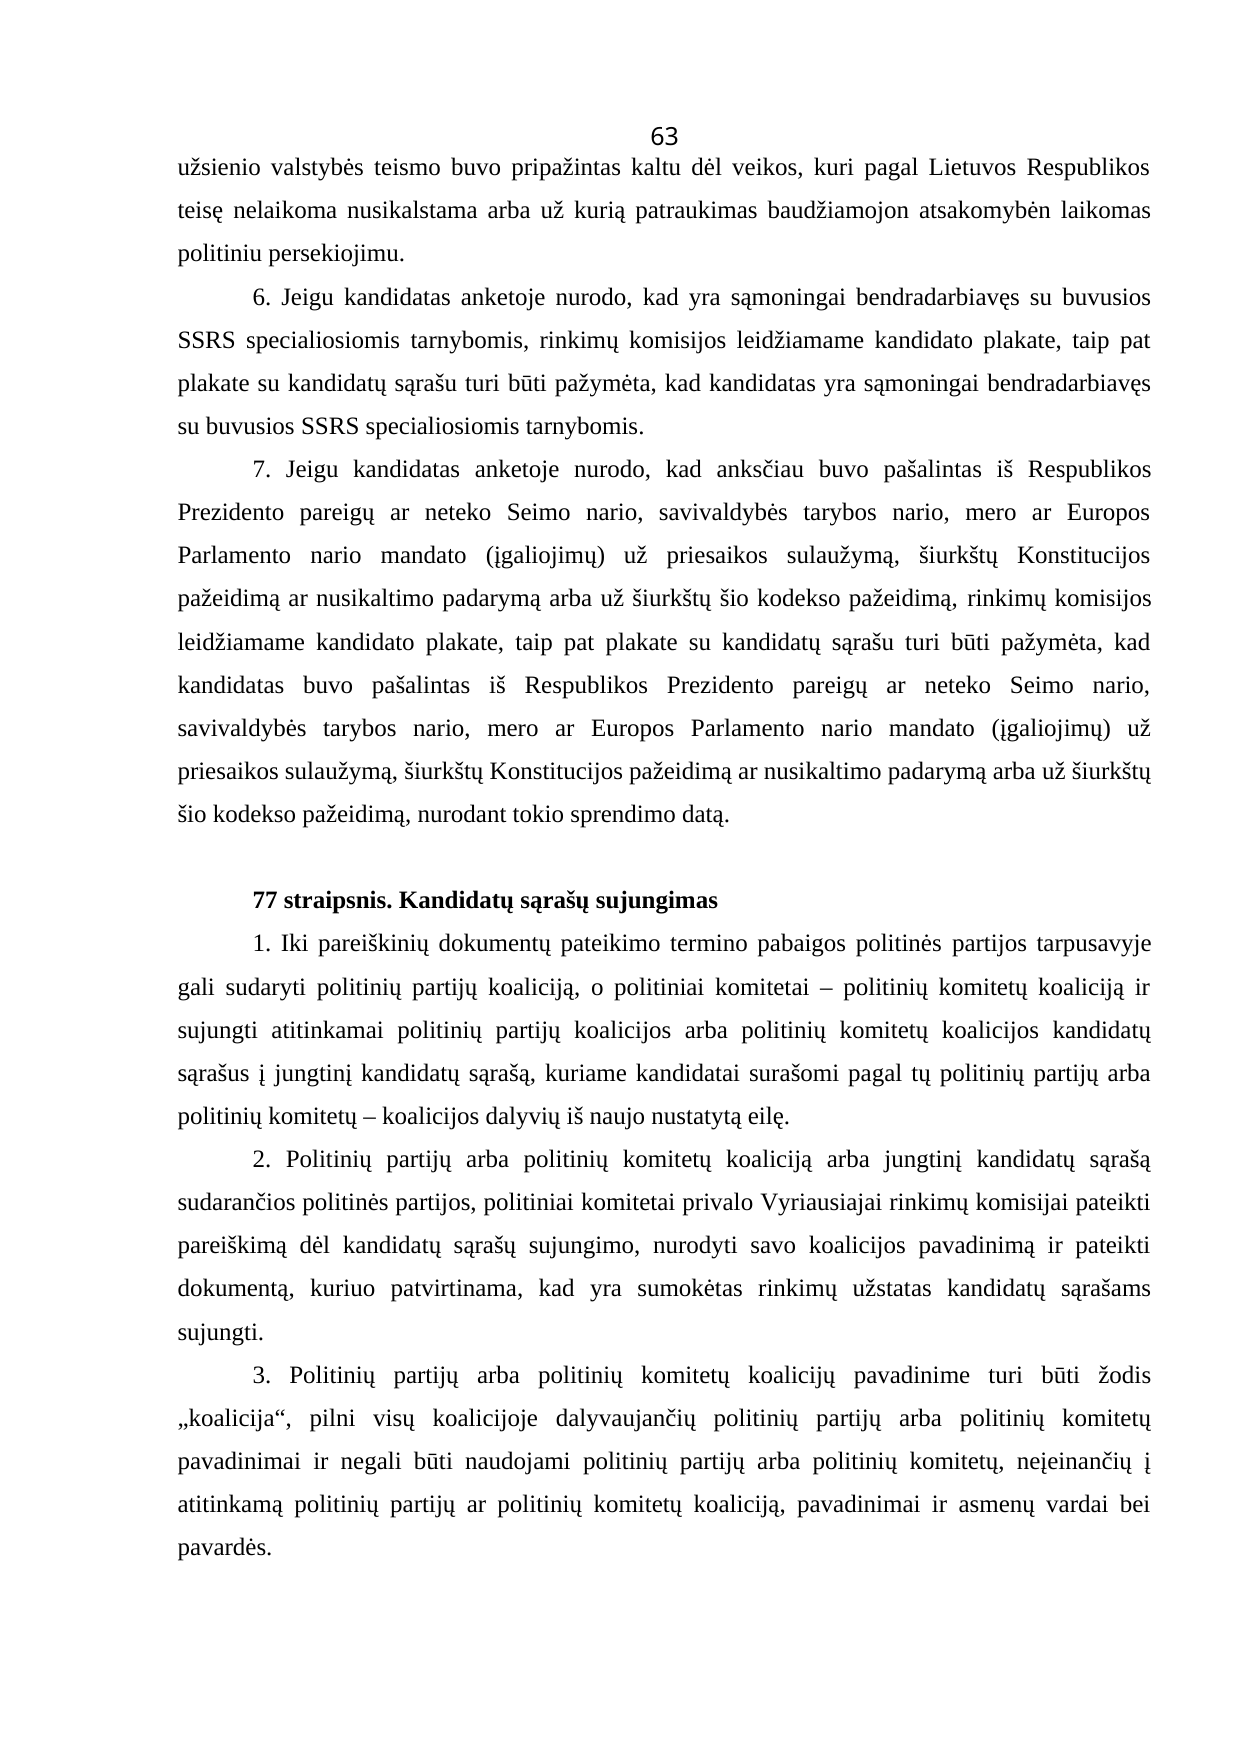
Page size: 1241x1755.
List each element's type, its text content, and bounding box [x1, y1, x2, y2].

text 3. Politinių partijų arba politinių komitetų koalicijų pavadinime turi būti žodis „koalicija“, pilni visų koalicijoje dalyvaujančių politinių partijų arba politinių komitetų pavadinimai ir negali būti naudojami politinių partijų arba politinių komitetų, neįeinančių į atitinkamą politinių partijų ar politinių komitetų koaliciją, pavadinimai ir asmenų vardai bei pavardės. [177, 1360, 1152, 1561]
text 1. Iki pareiškinių dokumentų pateikimo termino pabaigos politinės partijos tarpusavyje gali sudaryti politinių partijų koaliciją, o politiniai komitetai – politinių komitetų koaliciją ir sujungti atitinkamai politinių partijų koalicijos arba politinių komitetų koalicijos kandidatų sąrašus į jungtinį kandidatų sąrašą, kuriame kandidatai surašomi pagal tų politinių partijų arba politinių komitetų – koalicijos dalyvių iš naujo nustatytą eilę. [177, 928, 1152, 1130]
text 2. Politinių partijų arba politinių komitetų koaliciją arba jungtinį kandidatų sąrašą sudarančios politinės partijos, politiniai komitetai privalo Vyriausiajai rinkimų komisijai pateikti pareiškimą dėl kandidatų sąrašų sujungimo, nurodyti savo koalicijos pavadinimą ir pateikti dokumentą, kuriuo patvirtinama, kad yra sumokėtas rinkimų užstatas kandidatų sąrašams sujungti. [177, 1144, 1152, 1345]
text 7. Jeigu kandidatas anketoje nurodo, kad anksčiau buvo pašalintas iš Respublikos Prezidento pareigų ar neteko Seimo nario, savivaldybės tarybos nario, mero ar Europos Parlamento nario mandato (įgaliojimų) už priesaikos sulaužymą, šiurkštų Konstitucijos pažeidimą ar nusikaltimo padarymą arba už šiurkštų šio kodekso pažeidimą, rinkimų komisijos leidžiamame kandidato plakate, taip pat plakate su kandidatų sąrašu turi būti pažymėta, kad kandidatas buvo pašalintas iš Respublikos Prezidento pareigų ar neteko Seimo nario, savivaldybės tarybos nario, mero ar Europos Parlamento nario mandato (įgaliojimų) už priesaikos sulaužymą, šiurkštų Konstitucijos pažeidimą ar nusikaltimo padarymą arba už šiurkštų šio kodekso pažeidimą, nurodant tokio sprendimo datą. [177, 454, 1152, 828]
text užsienio valstybės teismo buvo pripažintas kaltu dėl veikos, kuri pagal Lietuvos Respublikos teisę nelaikoma nusikalstama arba už kurią patraukimas baudžiamojon atsakomybėn laikomas politiniu persekiojimu. [177, 152, 1152, 267]
text 6. Jeigu kandidatas anketoje nurodo, kad yra sąmoningai bendradarbiavęs su buvusios SSRS specialiosiomis tarnybomis, rinkimų komisijos leidžiamame kandidato plakate, taip pat plakate su kandidatų sąrašu turi būti pažymėta, kad kandidatas yra sąmoningai bendradarbiavęs su buvusios SSRS specialiosiomis tarnybomis. [177, 282, 1152, 440]
text 77 straipsnis. Kandidatų sąrašų sujungimas [177, 885, 1152, 914]
